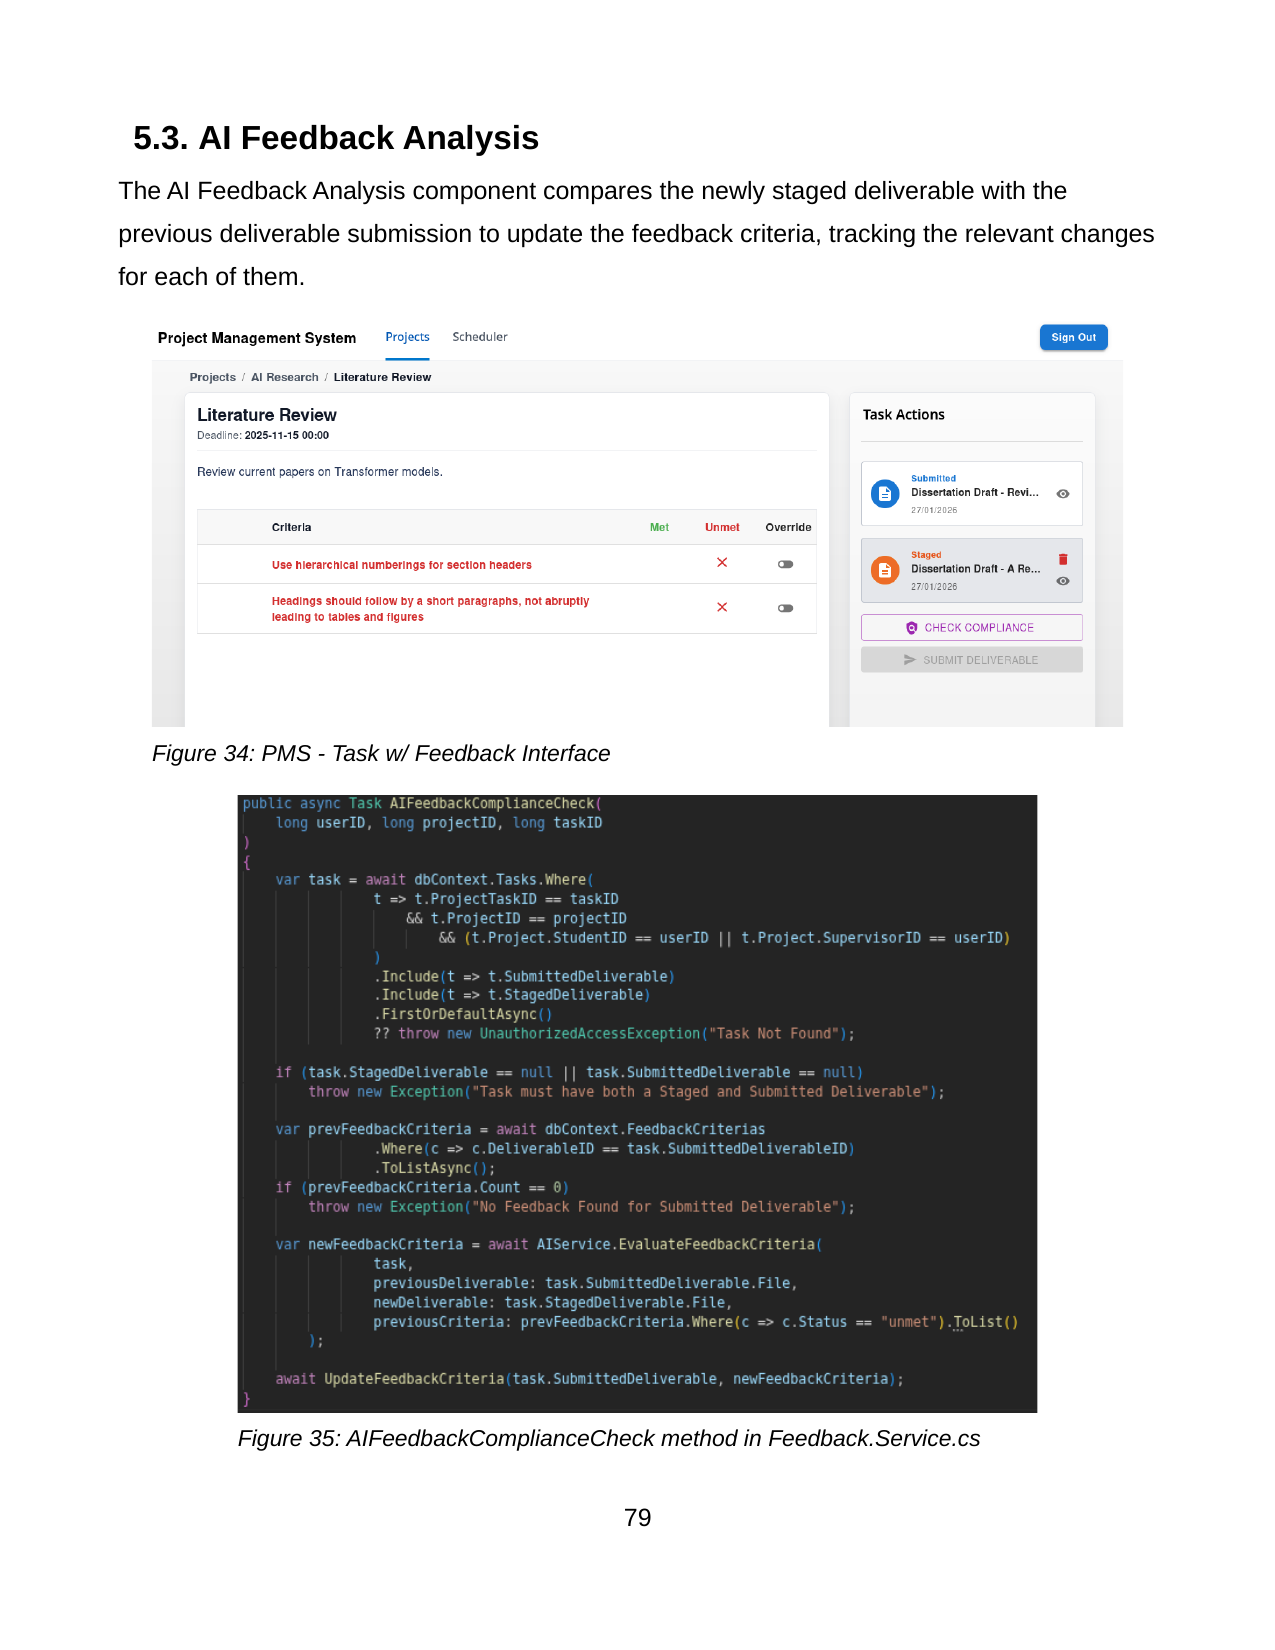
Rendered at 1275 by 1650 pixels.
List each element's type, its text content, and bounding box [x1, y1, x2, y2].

picture [237, 795, 1038, 1413]
text The AI Feedback Analysis component compares the newly staged deliverable with the previous deliverable submission to update the feedback criteria, tracking the relevant changes for each of them. [118, 176, 1157, 291]
subtitle AI Feedback Analysis [118, 118, 1157, 157]
picture [151, 319, 1124, 727]
text Figure 35: AIFeedbackComplianceCheck method in Feedback.Service.cs [238, 1413, 1037, 1452]
text Figure 34: PMS - Task w/ Feedback Interface [152, 727, 1123, 766]
